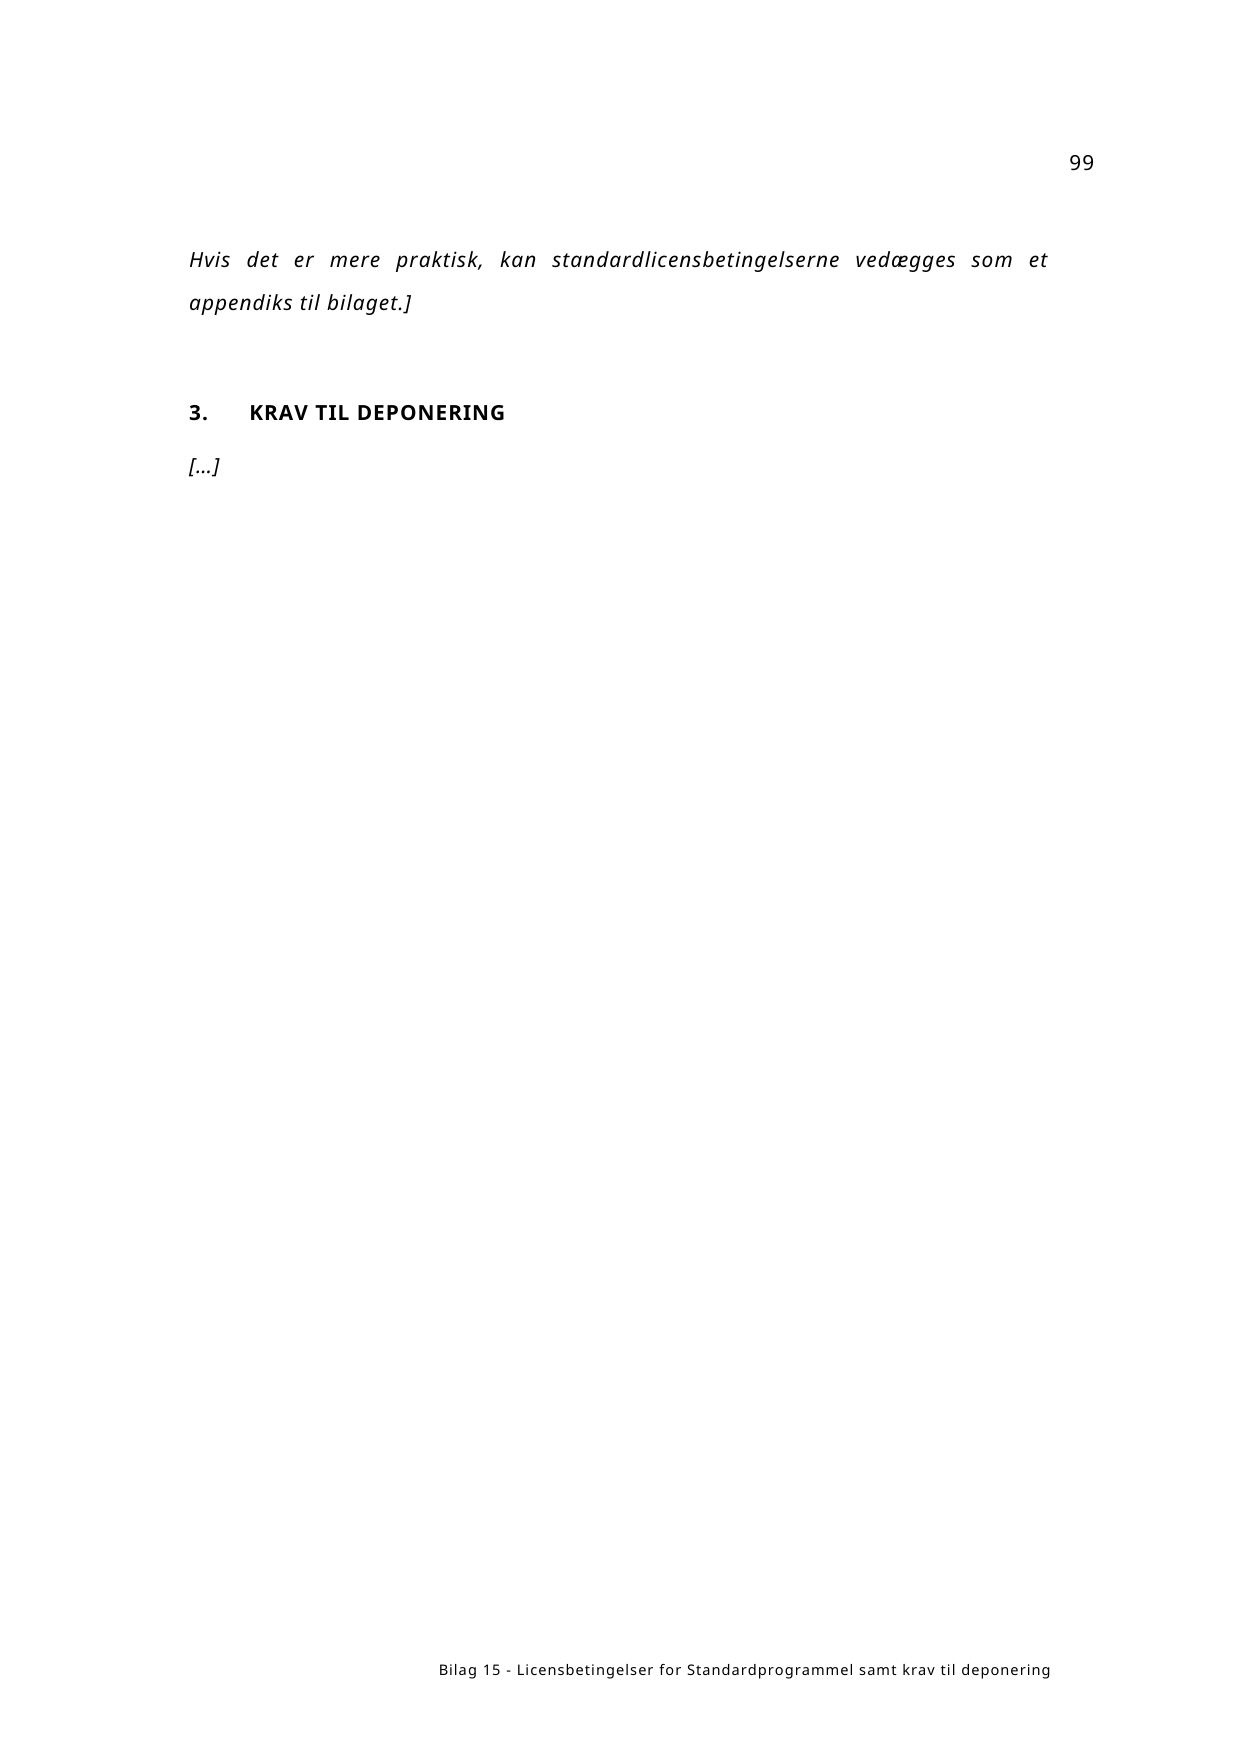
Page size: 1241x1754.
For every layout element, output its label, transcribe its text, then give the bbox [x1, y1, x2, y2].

text Hvis det er mere praktisk, kan standardlicensbetingelserne vedægges som et appendiks til bilaget.] [189, 245, 1051, 316]
subtitle Krav til deponering [189, 398, 1051, 426]
text […] [189, 451, 1051, 480]
